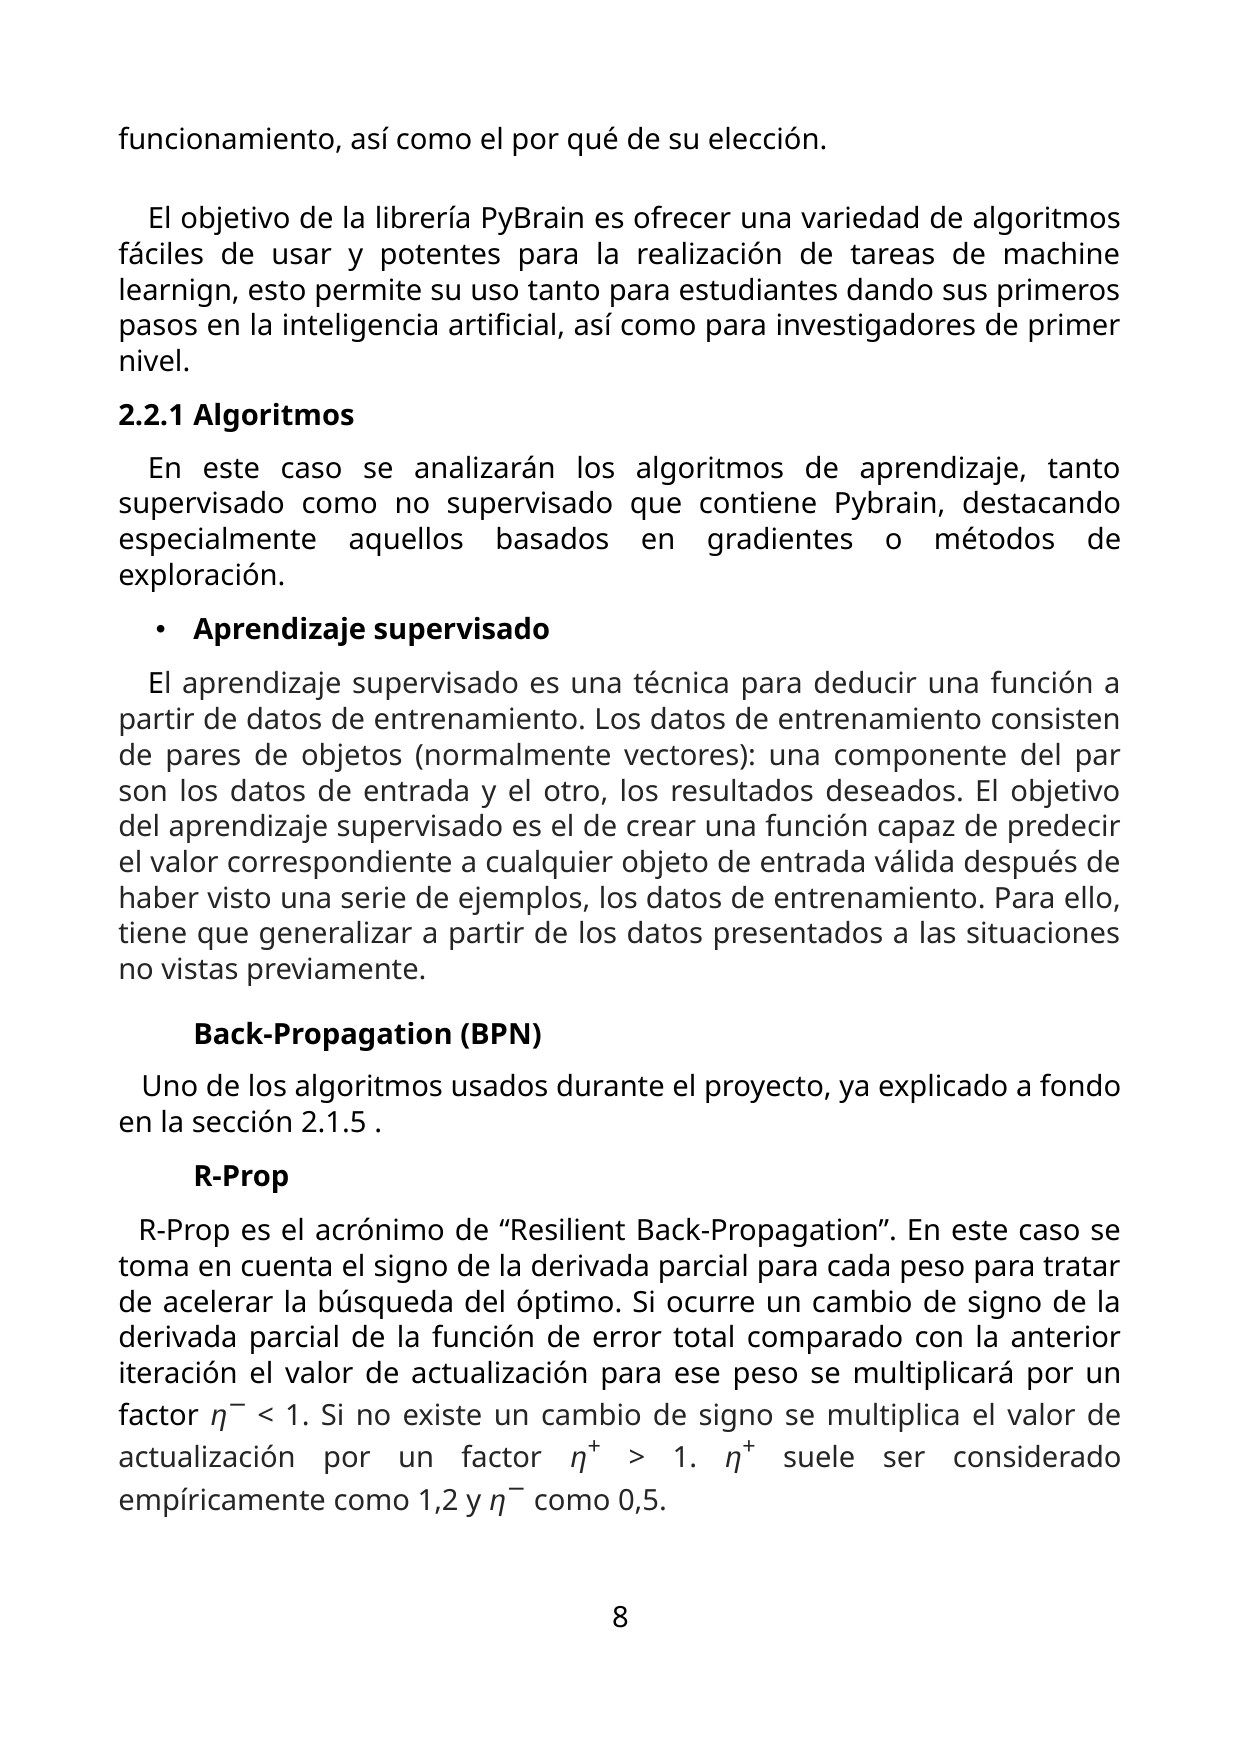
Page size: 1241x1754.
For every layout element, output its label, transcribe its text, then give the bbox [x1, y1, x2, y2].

text funcionamiento, así como el por qué de su elección. [118, 118, 1122, 158]
subtitle Back-Propagation (BPN) [118, 1013, 1122, 1053]
text En este caso se analizarán los algoritmos de aprendizaje, tanto supervisado como no supervisado que contiene Pybrain, destacando especialmente aquellos basados en gradientes o métodos de exploración. [118, 447, 1122, 594]
text R-Prop es el acrónimo de “Resilient Back-Propagation”. En este caso se toma en cuenta el signo de la derivada parcial para cada peso para tratar de acelerar la búsqueda del óptimo. Si ocurre un cambio de signo de la derivada parcial de la función de error total comparado con la anterior iteración el valor de actualización para ese peso se multiplicará por un factor η− < 1. Si no existe un cambio de signo se multiplica el valor de actualización por un factor η+ > 1. η+ suele ser considerado empíricamente como 1,2 y η− como 0,5. [118, 1209, 1122, 1519]
list Aprendizaje supervisado [156, 608, 1122, 648]
subtitle Algoritmos [118, 395, 1122, 434]
text El objetivo de la librería PyBrain es ofrecer una variedad de algoritmos fáciles de usar y potentes para la realización de tareas de machine learnign, esto permite su uso tanto para estudiantes dando sus primeros pasos en la inteligencia artificial, así como para investigadores de primer nivel. [118, 197, 1122, 380]
text El aprendizaje supervisado es una técnica para deducir una función a partir de datos de entrenamiento. Los datos de entrenamiento consisten de pares de objetos (normalmente vectores): una componente del par son los datos de entrada y el otro, los resultados deseados. El objetivo del aprendizaje supervisado es el de crear una función capaz de predecir el valor correspondiente a cualquier objeto de entrada válida después de haber visto una serie de ejemplos, los datos de entrenamiento. Para ello, tiene que generalizar a partir de los datos presentados a las situaciones no vistas previamente. [118, 663, 1122, 988]
list Uno de los algoritmos usados durante el proyecto, ya explicado a fondo en la sección 2.1.5. [118, 1065, 1122, 1141]
text R-Prop [118, 1155, 1122, 1195]
